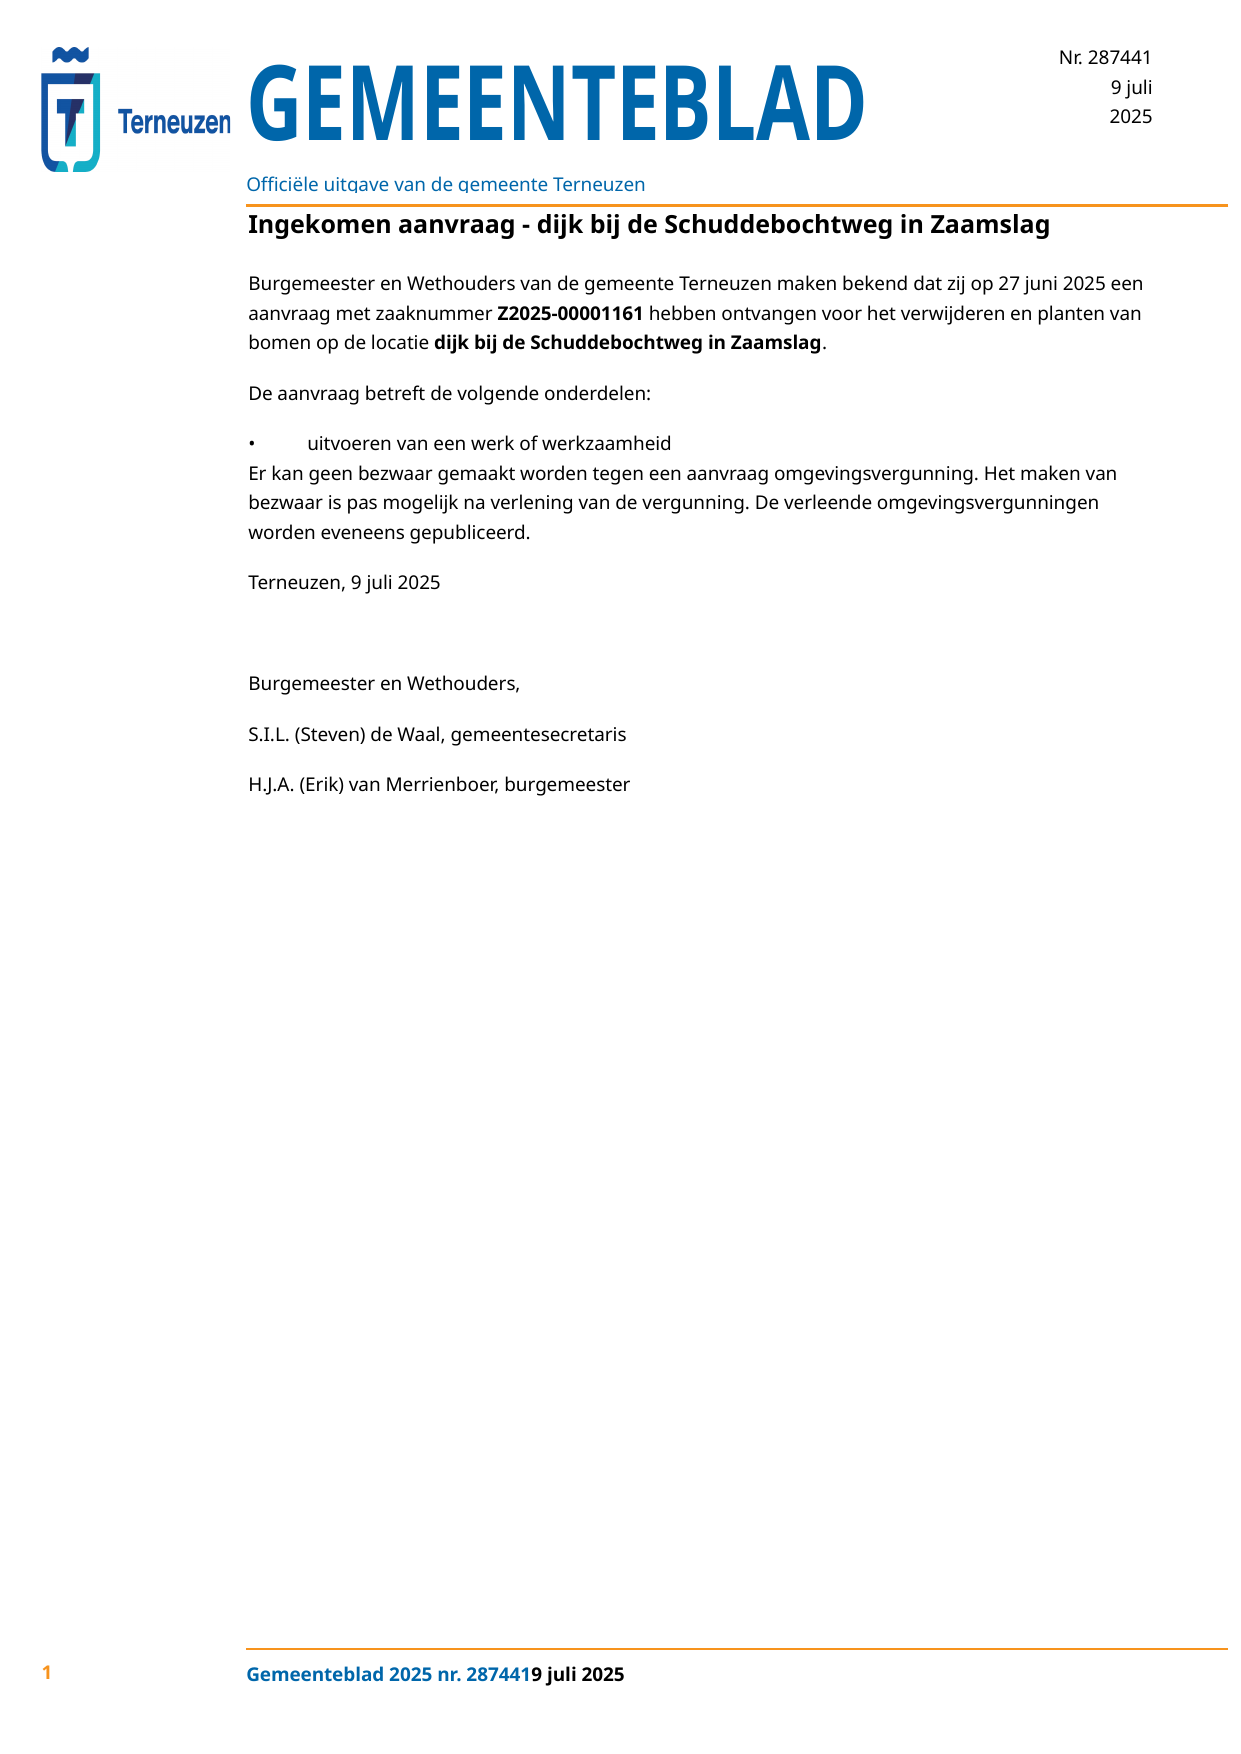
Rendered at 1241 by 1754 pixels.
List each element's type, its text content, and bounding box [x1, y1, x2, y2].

picture [41, 47, 231, 172]
text Burgemeester en Wethouders, [248, 670, 1152, 696]
text H.J.A. (Erik) van Merrienboer, burgemeester [248, 771, 1152, 797]
text Burgemeester en Wethouders van de gemeente Terneuzen maken bekend dat zij op 27 juni 2025 een aanvraag met zaaknummer Z2025-00001161 hebben ontvangen voor het verwijderen en planten van bomen op de locatie dijk bij de Schuddebochtweg in Zaamslag. [248, 270, 1152, 355]
text Er kan geen bezwaar gemaakt worden tegen een aanvraag omgevingsvergunning. Het maken van bezwaar is pas mogelijk na verlening van de vergunning. De verleende omgevingsvergunningen worden eveneens gepubliceerd. [248, 460, 1152, 545]
text Ingekomen aanvraag - dijk bij de Schuddebochtweg in Zaamslag [248, 207, 1152, 241]
list uitvoeren van een werk of werkzaamheid [248, 430, 1152, 456]
text Terneuzen, 9 juli 2025 [248, 569, 1152, 595]
text S.I.L. (Steven) de Waal, gemeentesecretaris [248, 721, 1152, 746]
text De aanvraag betreft de volgende onderdelen: [248, 380, 1152, 406]
